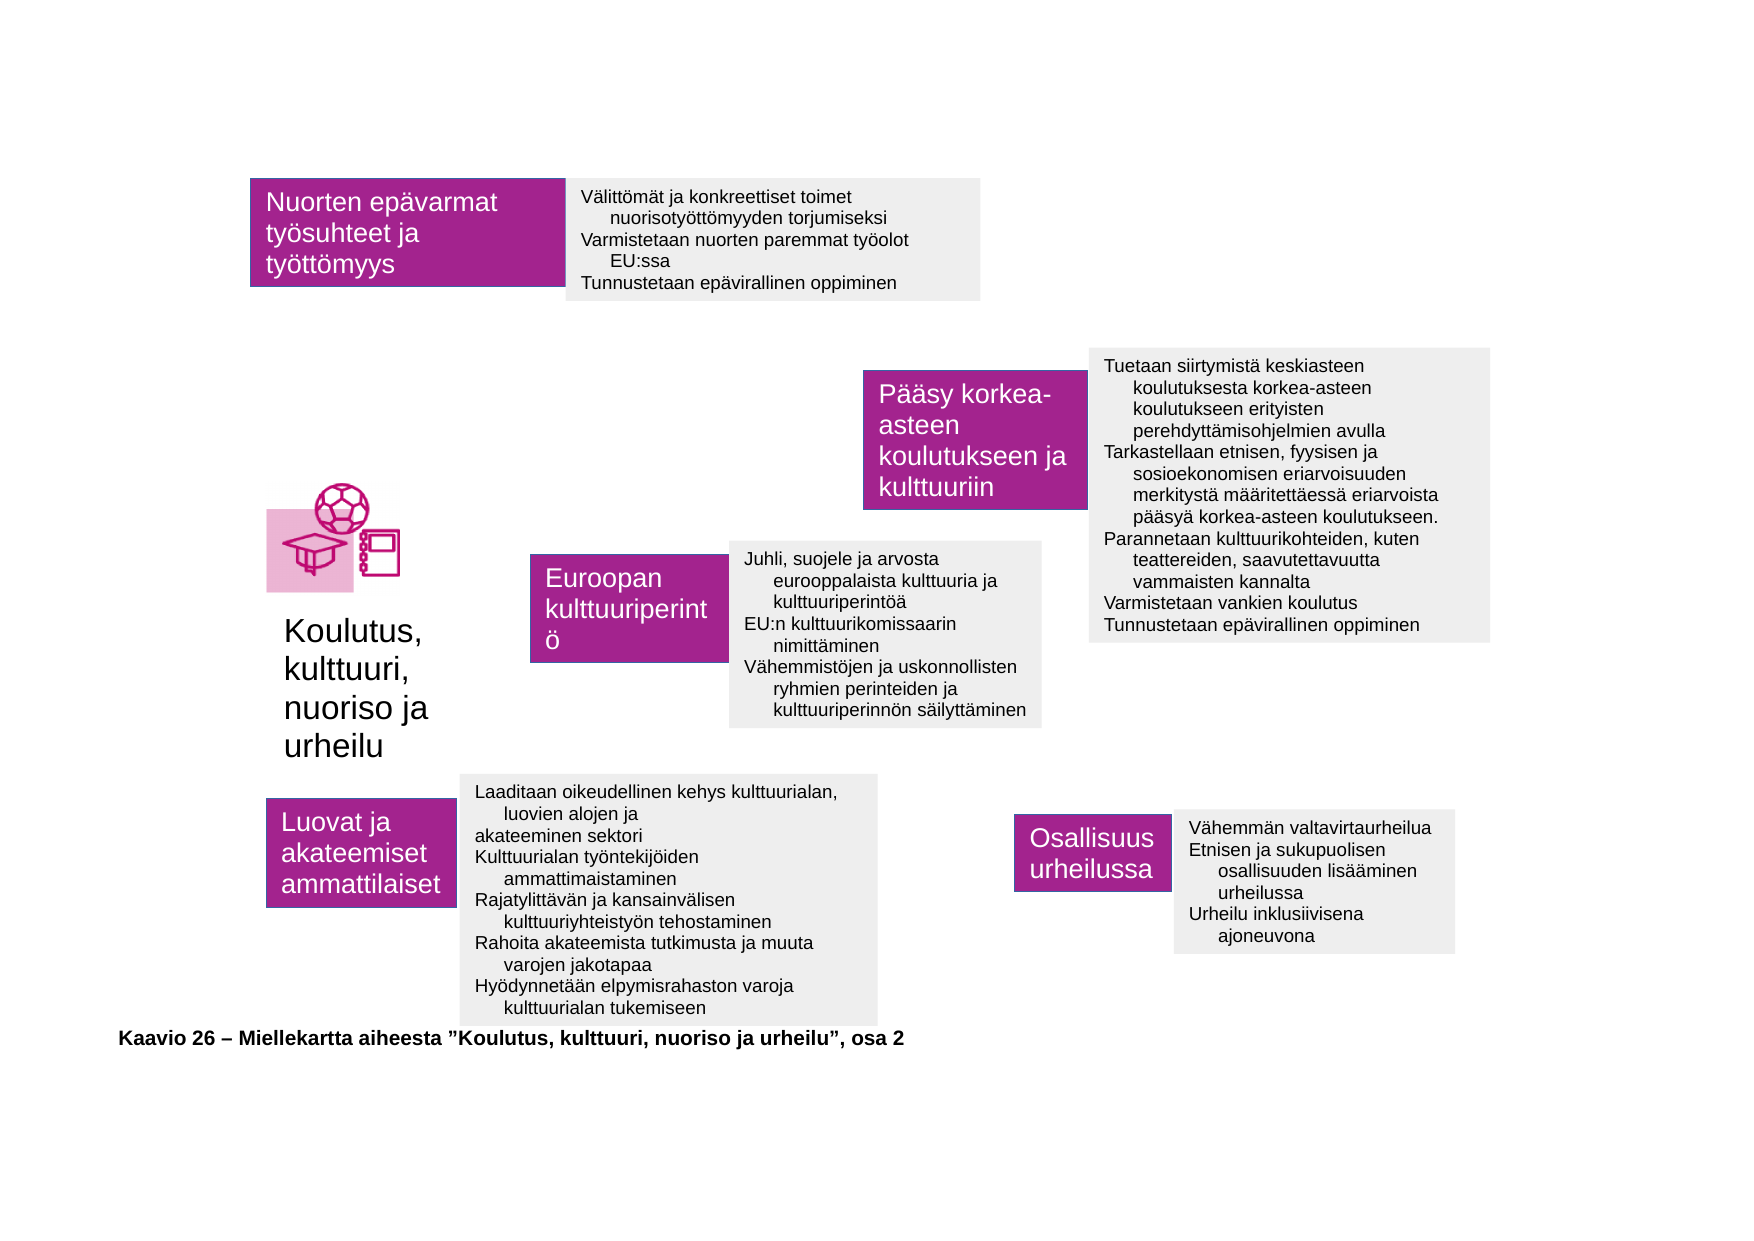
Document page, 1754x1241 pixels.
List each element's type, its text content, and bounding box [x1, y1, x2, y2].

picture [265, 481, 400, 596]
text Kaavio 26 – Miellekartta aiheesta ”Koulutus, kulttuuri, nuoriso ja urheilu”, osa 2 [118, 191, 1623, 1050]
